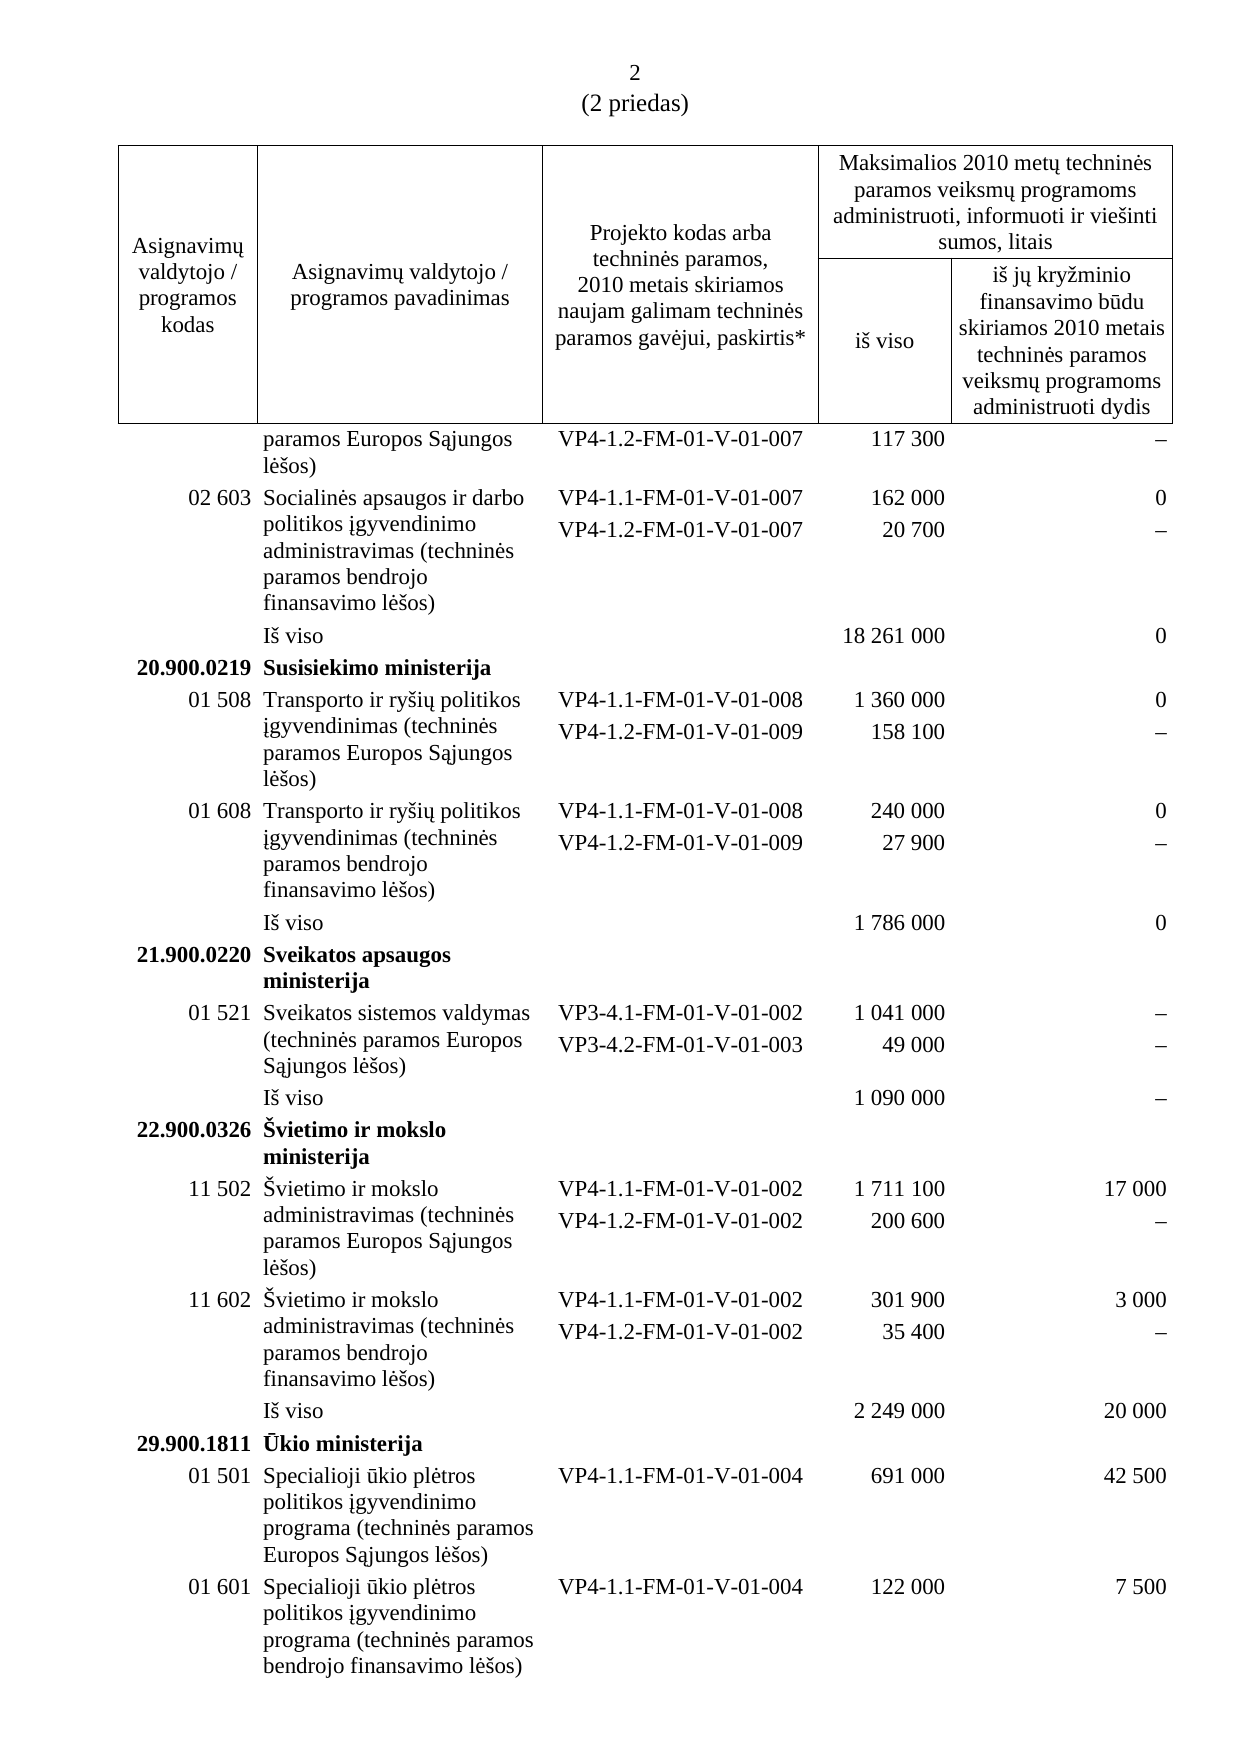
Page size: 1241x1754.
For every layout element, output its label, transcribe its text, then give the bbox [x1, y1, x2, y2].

table_cell 42 500 [951, 1459, 1172, 1570]
table_cell 11 502 [118, 1172, 257, 1283]
table_cell Transporto ir ryšių politikos įgyvendinimas (techninės paramos bendrojo finansavimo lėšos) [257, 794, 543, 906]
table_header Projekto kodas arba techninės paramos, 2010 metais skiriamos naujam galimam techninės paramos gavėjui, paskirtis* [543, 146, 818, 423]
table_cell – [951, 1204, 1172, 1283]
table_cell 691 000 [818, 1459, 951, 1570]
table_cell [543, 906, 818, 938]
table_cell [951, 1427, 1172, 1459]
table_cell paramos Europos Sąjungos lėšos) [257, 424, 543, 481]
table_cell [951, 1114, 1172, 1172]
table_cell iš viso [819, 259, 951, 423]
table_cell 01 608 [118, 794, 257, 906]
table_cell [543, 619, 818, 651]
table_cell Švietimo ir mokslo administravimas (techninės paramos Europos Sąjungos lėšos) [257, 1172, 543, 1283]
table_cell 0 [951, 794, 1172, 827]
table_cell [818, 938, 951, 996]
table_cell [118, 1081, 257, 1113]
table_cell 301 900 [818, 1283, 951, 1315]
table_cell VP3-4.1-FM-01-V-01-002 [543, 996, 818, 1028]
table_cell Švietimo ir mokslo ministerija [257, 1114, 543, 1172]
table_cell [118, 619, 257, 651]
table_cell 0 [951, 906, 1172, 938]
table_cell – [951, 715, 1172, 794]
table_cell VP4-1.1-FM-01-V-01-007 [543, 481, 818, 513]
table_cell 1 711 100 [818, 1172, 951, 1204]
table_cell 01 508 [118, 683, 257, 794]
table_cell VP3-4.2-FM-01-V-01-003 [543, 1029, 818, 1081]
table_cell [118, 1395, 257, 1427]
table_cell [543, 1395, 818, 1427]
table_header Asignavimų valdytojo / programos pavadinimas [258, 146, 542, 423]
table_cell [543, 1081, 818, 1113]
table_cell iš jų kryžminio finansavimo būdu skiriamos 2010 metais techninės paramos veiksmų programoms administruoti dydis [952, 259, 1172, 423]
table_cell 29.900.1811 [118, 1427, 257, 1459]
table_cell 2 249 000 [818, 1395, 951, 1427]
table_cell VP4-1.1-FM-01-V-01-004 [543, 1459, 818, 1570]
table_header Asignavimų valdytojo / programos kodas [119, 146, 257, 423]
table_cell 1 786 000 [818, 906, 951, 938]
table_cell 20.900.0219 [118, 651, 257, 683]
table_cell Specialioji ūkio plėtros politikos įgyvendinimo programa (techninės paramos Europos Sąjungos lėšos) [257, 1459, 543, 1570]
table_cell 11 602 [118, 1283, 257, 1394]
table_cell 20 000 [951, 1395, 1172, 1427]
table_cell – [951, 1029, 1172, 1081]
table_cell VP4-1.1-FM-01-V-01-002 [543, 1283, 818, 1315]
table_cell 27 900 [818, 827, 951, 906]
table_cell Iš viso [257, 1395, 543, 1427]
table_cell 01 501 [118, 1459, 257, 1570]
table_cell Transporto ir ryšių politikos įgyvendinimas (techninės paramos Europos Sąjungos lėšos) [257, 683, 543, 794]
table_cell 122 000 [818, 1570, 951, 1681]
table_cell VP4-1.2-FM-01-V-01-002 [543, 1204, 818, 1283]
table_cell 7 500 [951, 1570, 1172, 1681]
table_cell Sveikatos apsaugos ministerija [257, 938, 543, 996]
table_cell VP4-1.1-FM-01-V-01-004 [543, 1570, 818, 1681]
table_cell Iš viso [257, 619, 543, 651]
table_cell 1 090 000 [818, 1081, 951, 1113]
table_cell [543, 938, 818, 996]
table_cell 3 000 [951, 1283, 1172, 1315]
table_cell Specialioji ūkio plėtros politikos įgyvendinimo programa (techninės paramos bendrojo finansavimo lėšos) [257, 1570, 543, 1681]
table_cell [543, 1427, 818, 1459]
table_cell 01 521 [118, 996, 257, 1081]
table_header Maksimalios 2010 metų techninės paramos veiksmų programoms administruoti, informuoti ir viešinti sumos, litais [819, 146, 1172, 258]
table_cell 0 [951, 619, 1172, 651]
table_cell [818, 651, 951, 683]
table_cell [118, 424, 257, 481]
table_cell 17 000 [951, 1172, 1172, 1204]
table_cell 02 603 [118, 481, 257, 619]
table_cell – [951, 996, 1172, 1028]
table_cell 200 600 [818, 1204, 951, 1283]
table_cell 240 000 [818, 794, 951, 827]
table_cell VP4-1.2-FM-01-V-01-007 [543, 424, 818, 481]
table_cell – [951, 827, 1172, 906]
table_cell 18 261 000 [818, 619, 951, 651]
table_cell 20 700 [818, 513, 951, 619]
table_cell – [951, 424, 1172, 481]
table_cell VP4-1.1-FM-01-V-01-008 [543, 683, 818, 715]
table_cell VP4-1.2-FM-01-V-01-002 [543, 1315, 818, 1394]
table_cell Sveikatos sistemos valdymas (techninės paramos Europos Sąjungos lėšos) [257, 996, 543, 1081]
table_cell 1 360 000 [818, 683, 951, 715]
table_cell 49 000 [818, 1029, 951, 1081]
table_cell VP4-1.2-FM-01-V-01-009 [543, 715, 818, 794]
table_cell VP4-1.2-FM-01-V-01-007 [543, 513, 818, 619]
table_cell 1 041 000 [818, 996, 951, 1028]
table_cell Iš viso [257, 906, 543, 938]
table_cell VP4-1.1-FM-01-V-01-008 [543, 794, 818, 827]
table_cell [951, 651, 1172, 683]
table_cell – [951, 513, 1172, 619]
table_cell VP4-1.1-FM-01-V-01-002 [543, 1172, 818, 1204]
table_cell 117 300 [818, 424, 951, 481]
table_cell [818, 1427, 951, 1459]
table_cell Susisiekimo ministerija [257, 651, 543, 683]
table_cell 01 601 [118, 1570, 257, 1681]
table_cell Socialinės apsaugos ir darbo politikos įgyvendinimo administravimas (techninės paramos bendrojo finansavimo lėšos) [257, 481, 543, 619]
table_cell 158 100 [818, 715, 951, 794]
table_cell 21.900.0220 [118, 938, 257, 996]
table_cell 0 [951, 481, 1172, 513]
table_cell VP4-1.2-FM-01-V-01-009 [543, 827, 818, 906]
table_cell 35 400 [818, 1315, 951, 1394]
table_cell Iš viso [257, 1081, 543, 1113]
table_cell 0 [951, 683, 1172, 715]
table_cell Ūkio ministerija [257, 1427, 543, 1459]
table_cell [951, 938, 1172, 996]
table_cell 22.900.0326 [118, 1114, 257, 1172]
table_cell [543, 1114, 818, 1172]
table_cell [543, 651, 818, 683]
table_cell [118, 906, 257, 938]
table_cell [818, 1114, 951, 1172]
table_cell Švietimo ir mokslo administravimas (techninės paramos bendrojo finansavimo lėšos) [257, 1283, 543, 1394]
table_cell – [951, 1081, 1172, 1113]
table_cell – [951, 1315, 1172, 1394]
table_cell 162 000 [818, 481, 951, 513]
